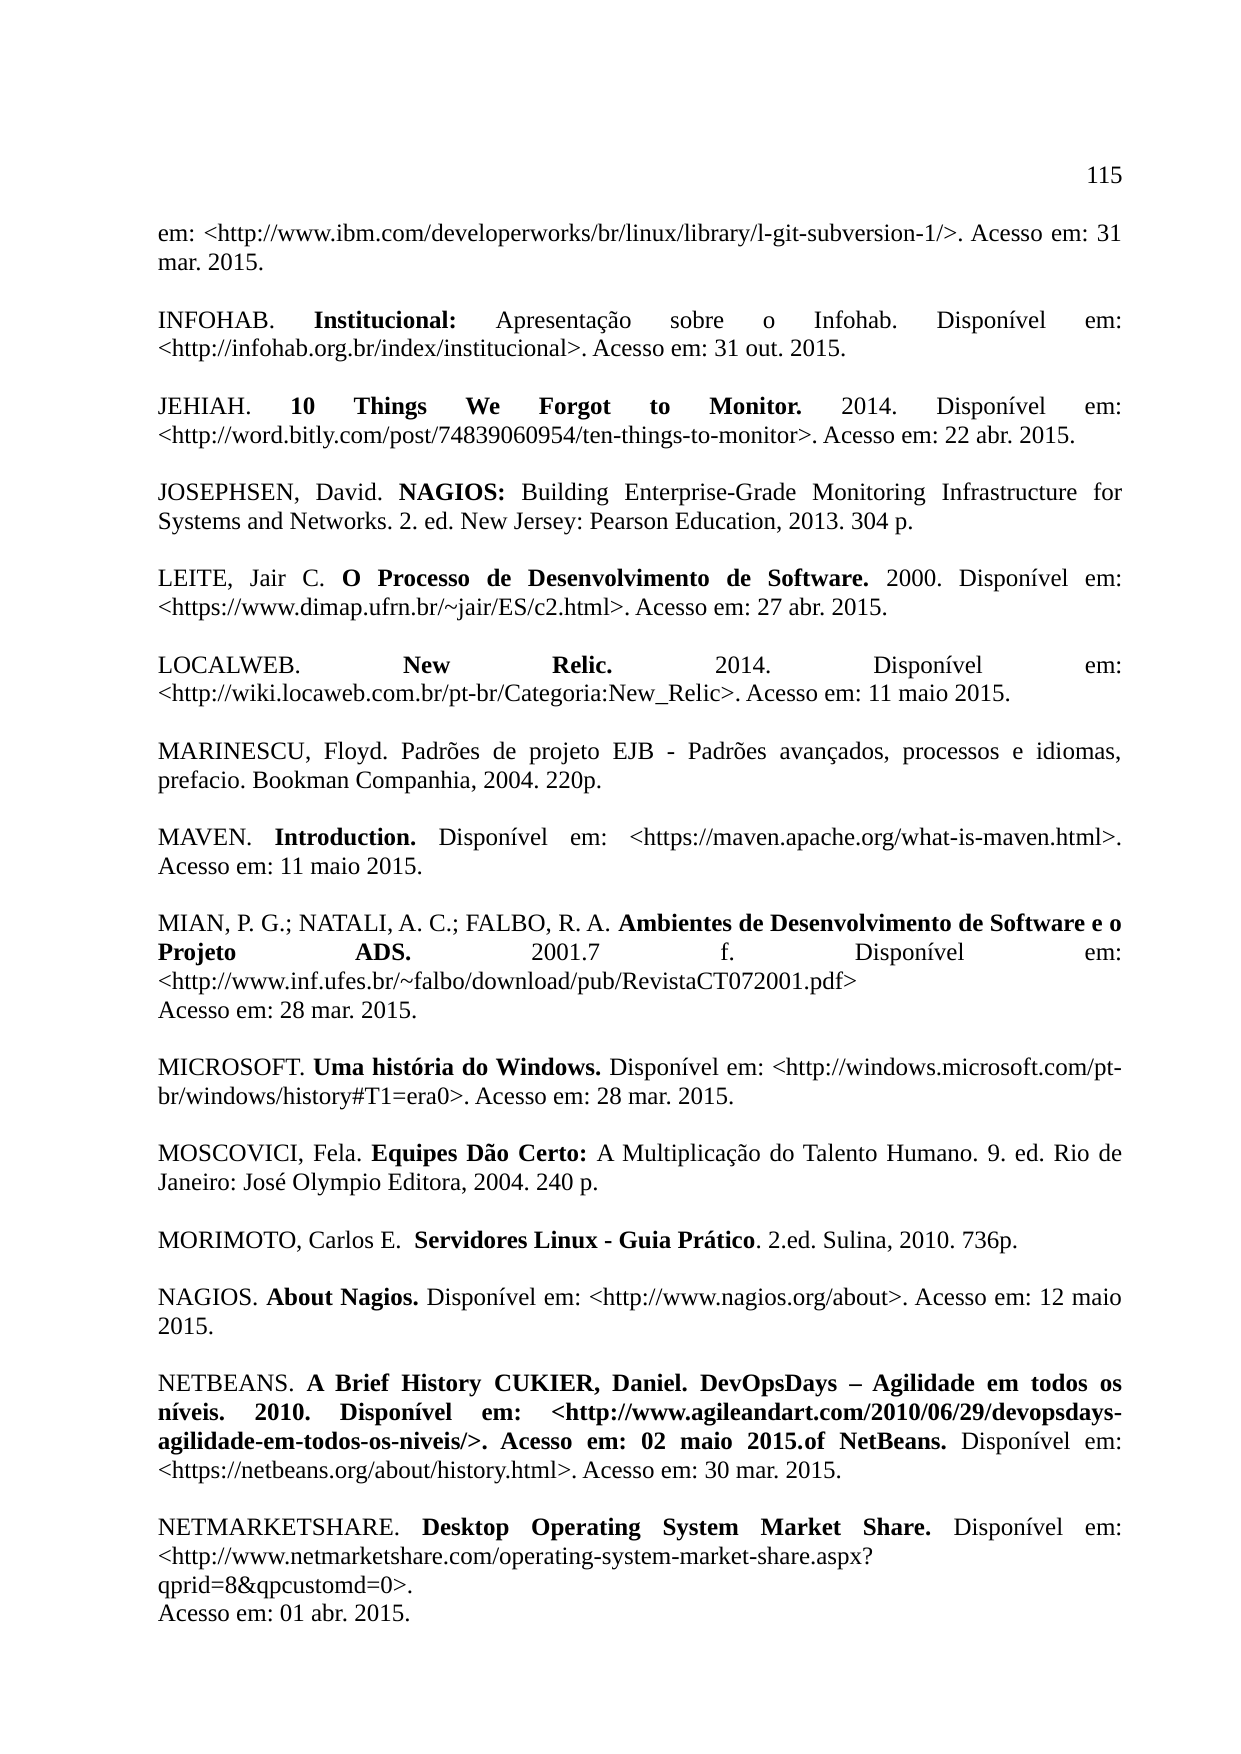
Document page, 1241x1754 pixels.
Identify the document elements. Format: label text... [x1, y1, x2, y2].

text MORIMOTO, Carlos E. Servidores Linux - Guia Prático. 2.ed. Sulina, 2010. 736p. [158, 1225, 1122, 1253]
text JOSEPHSEN, David. NAGIOS: Building Enterprise-Grade Monitoring Infrastructure for Systems and Networks. 2. ed. New Jersey: Pearson Education, 2013. 304 p. [158, 477, 1122, 535]
text LOCALWEB. New Relic. 2014. Disponível em: <http://wiki.locaweb.com.br/pt-br/Categoria:New_Relic>. Acesso em: 11 maio 2015. [158, 650, 1122, 707]
text INFOHAB. Institucional: Apresentação sobre o Infohab. Disponível em: <http://infohab.org.br/index/institucional>. Acesso em: 31 out. 2015. [158, 305, 1122, 362]
text MOSCOVICI, Fela. Equipes Dão Certo: A Multiplicação do Talento Humano. 9. ed. Rio de Janeiro: José Olympio Editora, 2004. 240 p. [158, 1138, 1122, 1196]
text MIAN, P. G.; NATALI, A. C.; FALBO, R. A. Ambientes de Desenvolvimento de Software e o Projeto ADS. 2001.7 f. Disponível em: <http://www.inf.ufes.br/~falbo/download/pub/RevistaCT072001.pdf> [158, 908, 1122, 995]
text NAGIOS. About Nagios. Disponível em: <http://www.nagios.org/about>. Acesso em: 12 maio 2015. [158, 1282, 1122, 1340]
text MAVEN. Introduction. Disponível em: <https://maven.apache.org/what-is-maven.html>. Acesso em: 11 maio 2015. [158, 822, 1122, 880]
text em: <http://www.ibm.com/developerworks/br/linux/library/l-git-subversion-1/>. Acesso em: 31 mar. 2015. [158, 218, 1122, 276]
text NETBEANS. A Brief History CUKIER, Daniel. DevOpsDays – Agilidade em todos os níveis. 2010. Disponível em: <http://www.agileandart.com/2010/06/29/devopsdays-agilidade-em-todos-os-niveis/>. Acesso em: 02 maio 2015.of NetBeans. Disponível em: <https://netbeans.org/about/history.html>. Acesso em: 30 mar. 2015. [158, 1368, 1122, 1483]
text MARINESCU, Floyd. Padrões de projeto EJB - Padrões avançados, processos e idiomas, prefacio. Bookman Companhia, 2004. 220p. [158, 736, 1122, 793]
text JEHIAH. 10 Things We Forgot to Monitor. 2014. Disponível em: <http://word.bitly.com/post/74839060954/ten-things-to-monitor>. Acesso em: 22 abr. 2015. [158, 391, 1122, 448]
text MICROSOFT. Uma história do Windows. Disponível em: <http://windows.microsoft.com/pt-br/windows/history#T1=era0>. Acesso em: 28 mar. 2015. [158, 1052, 1122, 1110]
text Acesso em: 28 mar. 2015. [158, 995, 1122, 1023]
text Acesso em: 01 abr. 2015. [158, 1598, 1122, 1627]
text NETMARKETSHARE. Desktop Operating System Market Share. Disponível em: <http://www.netmarketshare.com/operating-system-market-share.aspx?qprid=8&qpcustomd=0>. [158, 1512, 1122, 1598]
text LEITE, Jair C. O Processo de Desenvolvimento de Software. 2000. Disponível em: <https://www.dimap.ufrn.br/~jair/ES/c2.html>. Acesso em: 27 abr. 2015. [158, 563, 1122, 621]
